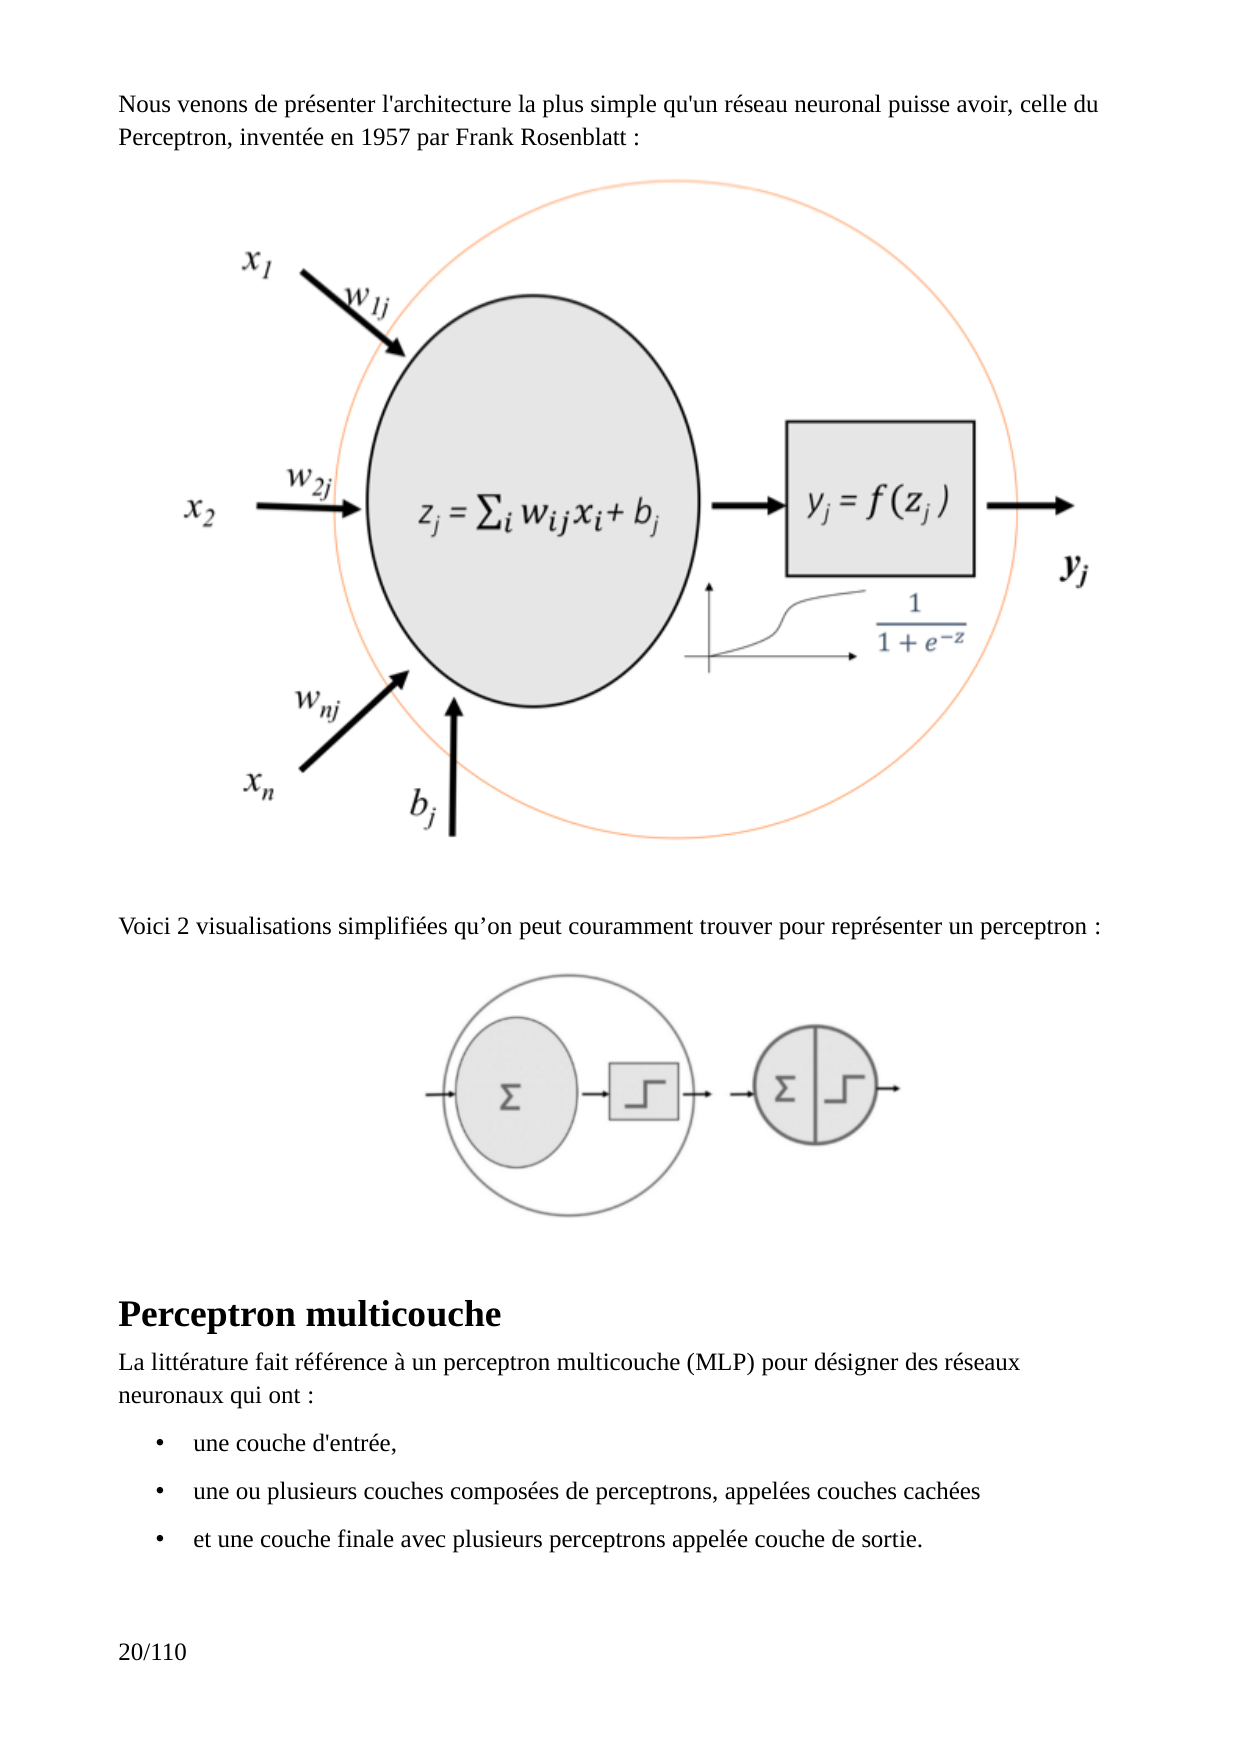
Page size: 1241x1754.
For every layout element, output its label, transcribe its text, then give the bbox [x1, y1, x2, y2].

text La littérature fait référence à un perceptron multicouche (MLP) pour désigner des réseaux neuronaux qui ont : [118, 1347, 1122, 1409]
subtitle Perceptron multicouche [118, 1292, 1122, 1334]
text Voici 2 visualisations simplifiées qu’on peut couramment trouver pour représenter un perceptron : [118, 911, 1122, 940]
picture [128, 169, 1112, 859]
list et une couche finale avec plusieurs perceptrons appelée couche de sortie. [156, 1524, 1122, 1553]
picture [118, 958, 1123, 1219]
text Nous venons de présenter l'architecture la plus simple qu'un réseau neuronal puisse avoir, celle du Perceptron, inventée en 1957 par Frank Rosenblatt : [118, 88, 1122, 151]
list une couche d'entrée, [156, 1428, 1122, 1457]
list une ou plusieurs couches composées de perceptrons, appelées couches cachées [156, 1476, 1122, 1505]
